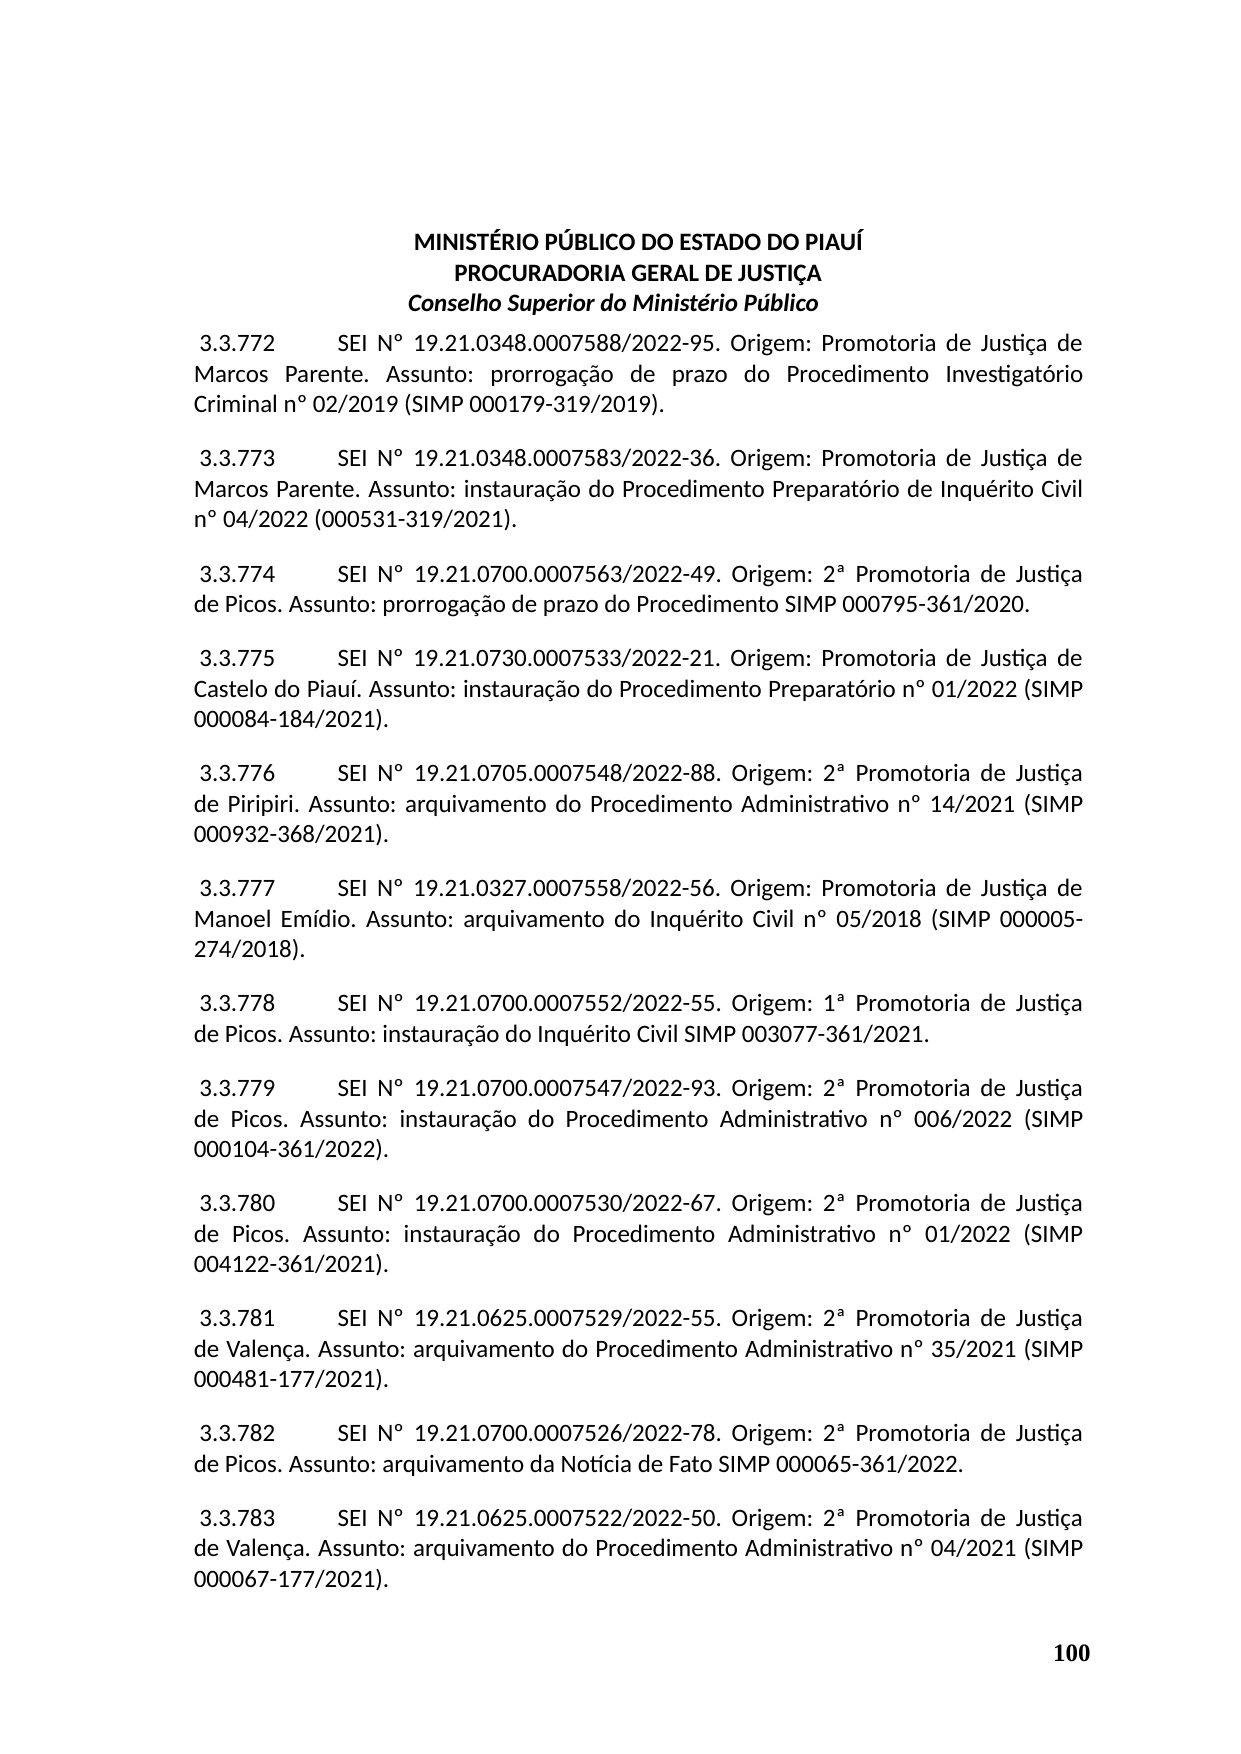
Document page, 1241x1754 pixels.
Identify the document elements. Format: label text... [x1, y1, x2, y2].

list SEI Nº 19.21.0700.0007526/2022-78. Origem: 2ª Promotoria de Justiça de Picos. Assunto: arquivamento da Notícia de Fato SIMP 000065-361/2022. [193, 1417, 1084, 1478]
list SEI Nº 19.21.0705.0007548/2022-88. Origem: 2ª Promotoria de Justiça de Piripiri. Assunto: arquivamento do Procedimento Administrativo nº 14/2021 (SIMP 000932-368/2021). [193, 757, 1084, 849]
list SEI Nº 19.21.0700.0007563/2022-49. Origem: 2ª Promotoria de Justiça de Picos. Assunto: prorrogação de prazo do Procedimento SIMP 000795-361/2020. [193, 558, 1084, 619]
list SEI Nº 19.21.0700.0007530/2022-67. Origem: 2ª Promotoria de Justiça de Picos. Assunto: instauração do Procedimento Administrativo nº 01/2022 (SIMP 004122-361/2021). [193, 1187, 1084, 1279]
list SEI Nº 19.21.0327.0007558/2022-56. Origem: Promotoria de Justiça de Manoel Emídio. Assunto: arquivamento do Inquérito Civil nº 05/2018 (SIMP 000005-274/2018). [193, 872, 1084, 964]
list SEI Nº 19.21.0625.0007522/2022-50. Origem: 2ª Promotoria de Justiça de Valença. Assunto: arquivamento do Procedimento Administrativo nº 04/2021 (SIMP 000067-177/2021). [193, 1502, 1084, 1594]
list SEI Nº 19.21.0625.0007529/2022-55. Origem: 2ª Promotoria de Justiça de Valença. Assunto: arquivamento do Procedimento Administrativo nº 35/2021 (SIMP 000481-177/2021). [193, 1302, 1084, 1394]
list SEI Nº 19.21.0700.0007547/2022-93. Origem: 2ª Promotoria de Justiça de Picos. Assunto: instauração do Procedimento Administrativo nº 006/2022 (SIMP 000104-361/2022). [193, 1072, 1084, 1164]
list SEI Nº 19.21.0348.0007583/2022-36. Origem: Promotoria de Justiça de Marcos Parente. Assunto: instauração do Procedimento Preparatório de Inquérito Civil nº 04/2022 (000531-319/2021). [193, 443, 1084, 534]
list SEI Nº 19.21.0730.0007533/2022-21. Origem: Promotoria de Justiça de Castelo do Piauí. Assunto: instauração do Procedimento Preparatório nº 01/2022 (SIMP 000084-184/2021). [193, 642, 1084, 734]
list SEI Nº 19.21.0700.0007552/2022-55. Origem: 1ª Promotoria de Justiça de Picos. Assunto: instauração do Inquérito Civil SIMP 003077-361/2021. [193, 988, 1084, 1049]
list SEI Nº 19.21.0348.0007588/2022-95. Origem: Promotoria de Justiça de Marcos Parente. Assunto: prorrogação de prazo do Procedimento Investigatório Criminal nº 02/2019 (SIMP 000179-319/2019). [193, 327, 1084, 419]
